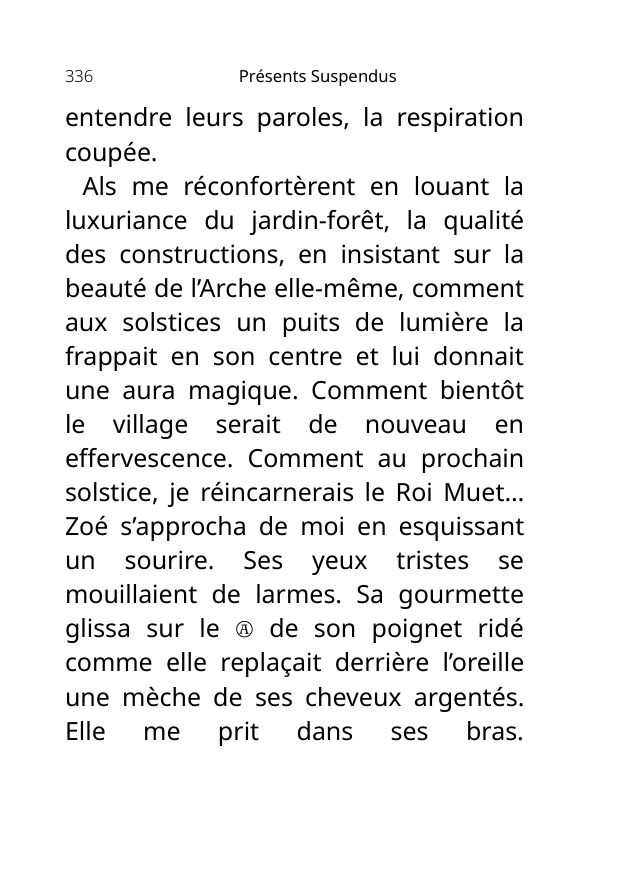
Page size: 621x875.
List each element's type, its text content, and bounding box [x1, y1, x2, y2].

text Als me réconfortèrent en louant la luxuriance du jardin-forêt, la qualité des constructions, en insistant sur la beauté de l’Arche elle-même, comment aux solstices un puits de lumière la frappait en son centre et lui donnait une aura magique. Comment bientôt le village serait de nouveau en effervescence. Comment au prochain solstice, je réincarnerais le Roi Muet… Zoé s’approcha de moi en esquissant un sourire. Ses yeux tristes se mouillaient de larmes. Sa gourmette glissa sur le Ⓐ de son poignet ridé comme elle replaçait derrière l’oreille une mèche de ses cheveux argentés. Elle me prit dans ses bras. [65, 168, 524, 747]
text entendre leurs paroles, la respiration coupée. [65, 100, 524, 168]
